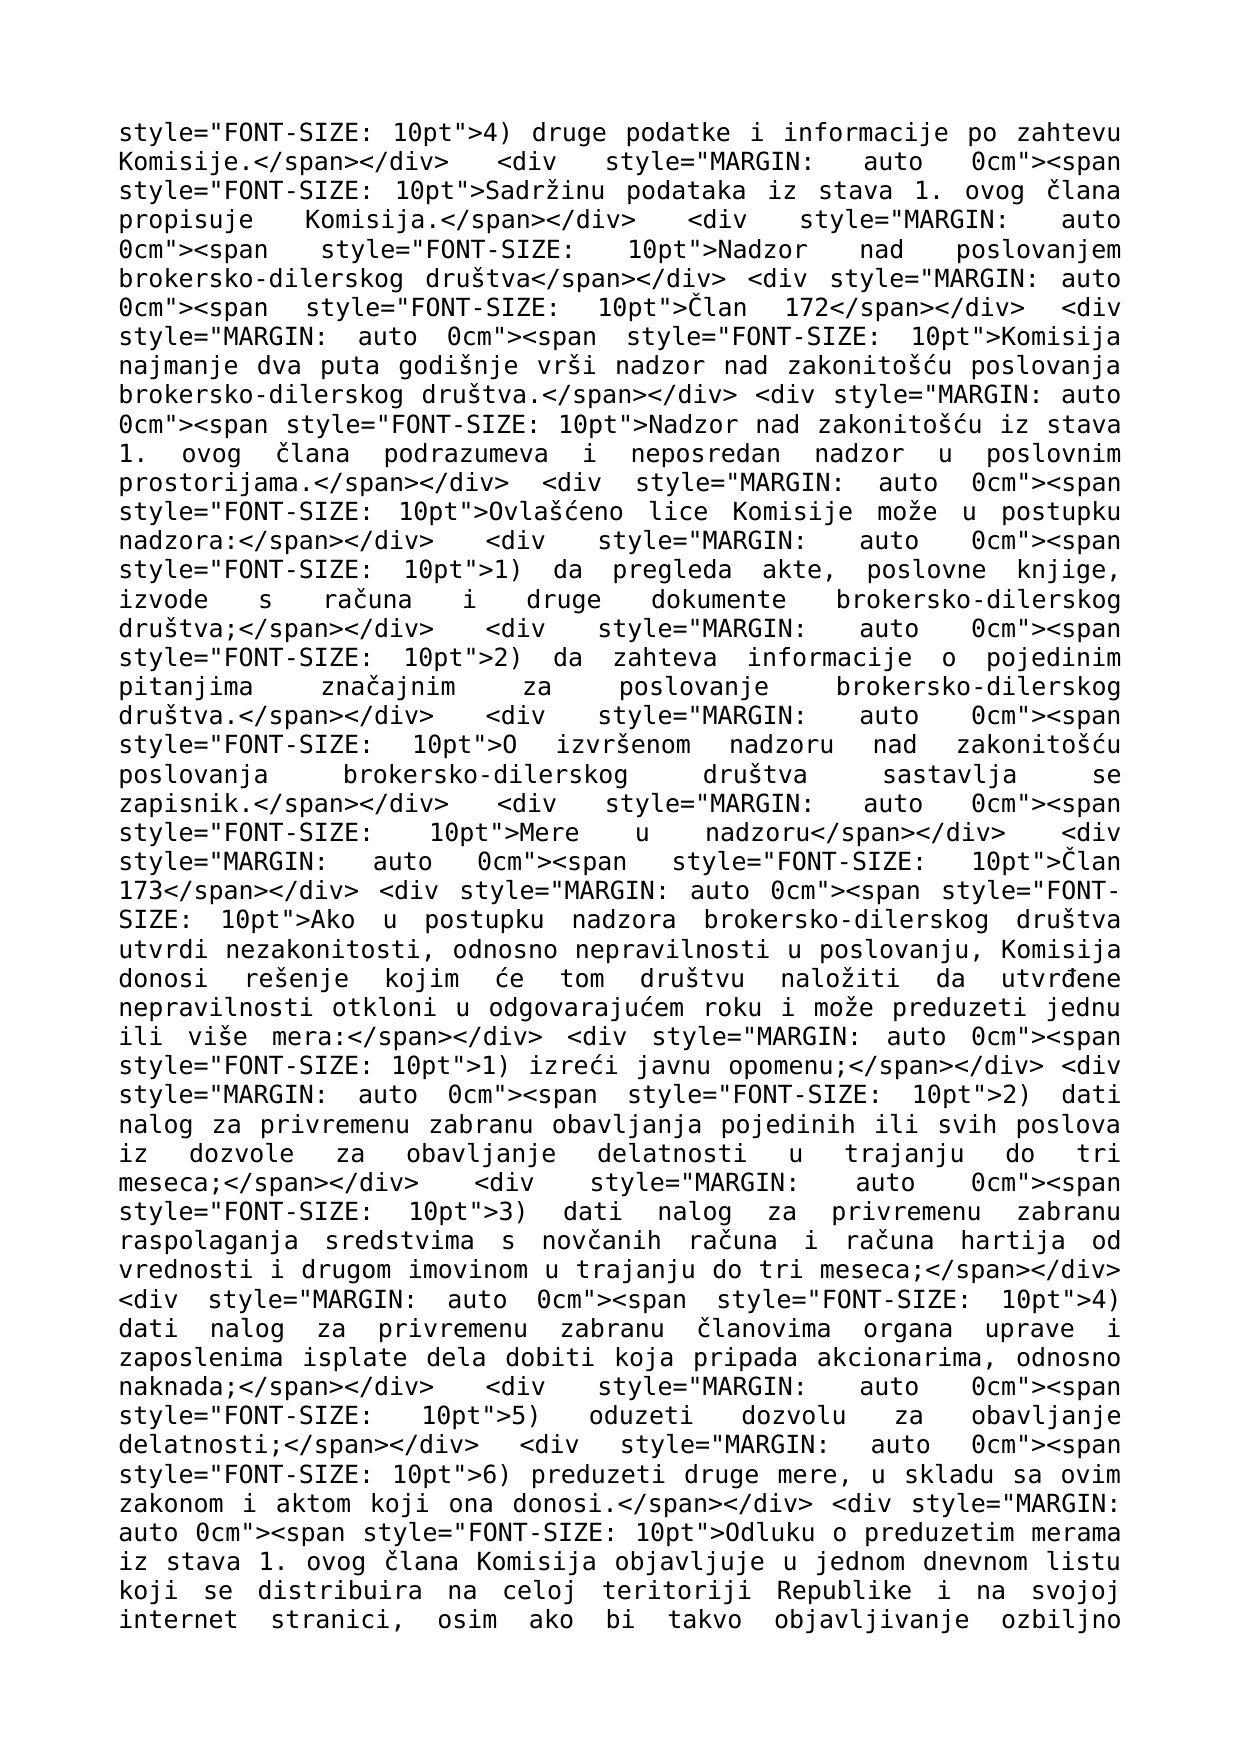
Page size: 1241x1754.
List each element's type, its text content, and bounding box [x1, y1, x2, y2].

text style="FONT-SIZE: 10pt">4) druge podatke i informacije po zahtevu Komisije.</span></div> <div style="MARGIN: auto 0cm"><span style="FONT-SIZE: 10pt">Sadržinu podataka iz stava 1. ovog člana propisuje Komisija.</span></div> <div style="MARGIN: auto 0cm"><span style="FONT-SIZE: 10pt">Nadzor nad poslovanjem brokersko-dilerskog društva</span></div> <div style="MARGIN: auto 0cm"><span style="FONT-SIZE: 10pt">Član 172</span></div> <div style="MARGIN: auto 0cm"><span style="FONT-SIZE: 10pt">Komisija najmanje dva puta godišnje vrši nadzor nad zakonitošću poslovanja brokersko-dilerskog društva.</span></div> <div style="MARGIN: auto 0cm"><span style="FONT-SIZE: 10pt">Nadzor nad zakonitošću iz stava 1. ovog člana podrazumeva i neposredan nadzor u poslovnim prostorijama.</span></div> <div style="MARGIN: auto 0cm"><span style="FONT-SIZE: 10pt">Ovlašćeno lice Komisije može u postupku nadzora:</span></div> <div style="MARGIN: auto 0cm"><span style="FONT-SIZE: 10pt">1) da pregleda akte, poslovne knjige, izvode s računa i druge dokumente brokersko-dilerskog društva;</span></div> <div style="MARGIN: auto 0cm"><span style="FONT-SIZE: 10pt">2) da zahteva informacije o pojedinim pitanjima značajnim za poslovanje brokersko-dilerskog društva.</span></div> <div style="MARGIN: auto 0cm"><span style="FONT-SIZE: 10pt">O izvršenom nadzoru nad zakonitošću poslovanja brokersko-dilerskog društva sastavlja se zapisnik.</span></div> <div style="MARGIN: auto 0cm"><span style="FONT-SIZE: 10pt">Mere u nadzoru</span></div> <div style="MARGIN: auto 0cm"><span style="FONT-SIZE: 10pt">Član 173</span></div> <div style="MARGIN: auto 0cm"><span style="FONT-SIZE: 10pt">Ako u postupku nadzora brokersko-dilerskog društva utvrdi nezakonitosti, odnosno nepravilnosti u poslovanju, Komisija donosi rešenje kojim će tom društvu naložiti da utvrđene nepravilnosti otkloni u odgovarajućem roku i može preduzeti jednu ili više mera:</span></div> <div style="MARGIN: auto 0cm"><span style="FONT-SIZE: 10pt">1) izreći javnu opomenu;</span></div> <div style="MARGIN: auto 0cm"><span style="FONT-SIZE: 10pt">2) dati nalog za privremenu zabranu obavljanja pojedinih ili svih poslova iz dozvole za obavljanje delatnosti u trajanju do tri meseca;</span></div> <div style="MARGIN: auto 0cm"><span style="FONT-SIZE: 10pt">3) dati nalog za privremenu zabranu raspolaganja sredstvima s novčanih računa i računa hartija od vrednosti i drugom imovinom u trajanju do tri meseca;</span></div> <div style="MARGIN: auto 0cm"><span style="FONT-SIZE: 10pt">4) dati nalog za privremenu zabranu članovima organa uprave i zaposlenima isplate dela dobiti koja pripada akcionarima, odnosno naknada;</span></div> <div style="MARGIN: auto 0cm"><span style="FONT-SIZE: 10pt">5) oduzeti dozvolu za obavljanje delatnosti;</span></div> <div style="MARGIN: auto 0cm"><span style="FONT-SIZE: 10pt">6) preduzeti druge mere, u skladu sa ovim zakonom i aktom koji ona donosi.</span></div> <div style="MARGIN: auto 0cm"><span style="FONT-SIZE: 10pt">Odluku o preduzetim merama iz stava 1. ovog člana Komisija objavljuje u jednom dnevnom listu koji se distribuira na celoj teritoriji Republike i na svojoj internet stranici, osim ako bi takvo objavljivanje ozbiljno [118, 118, 1122, 1635]
